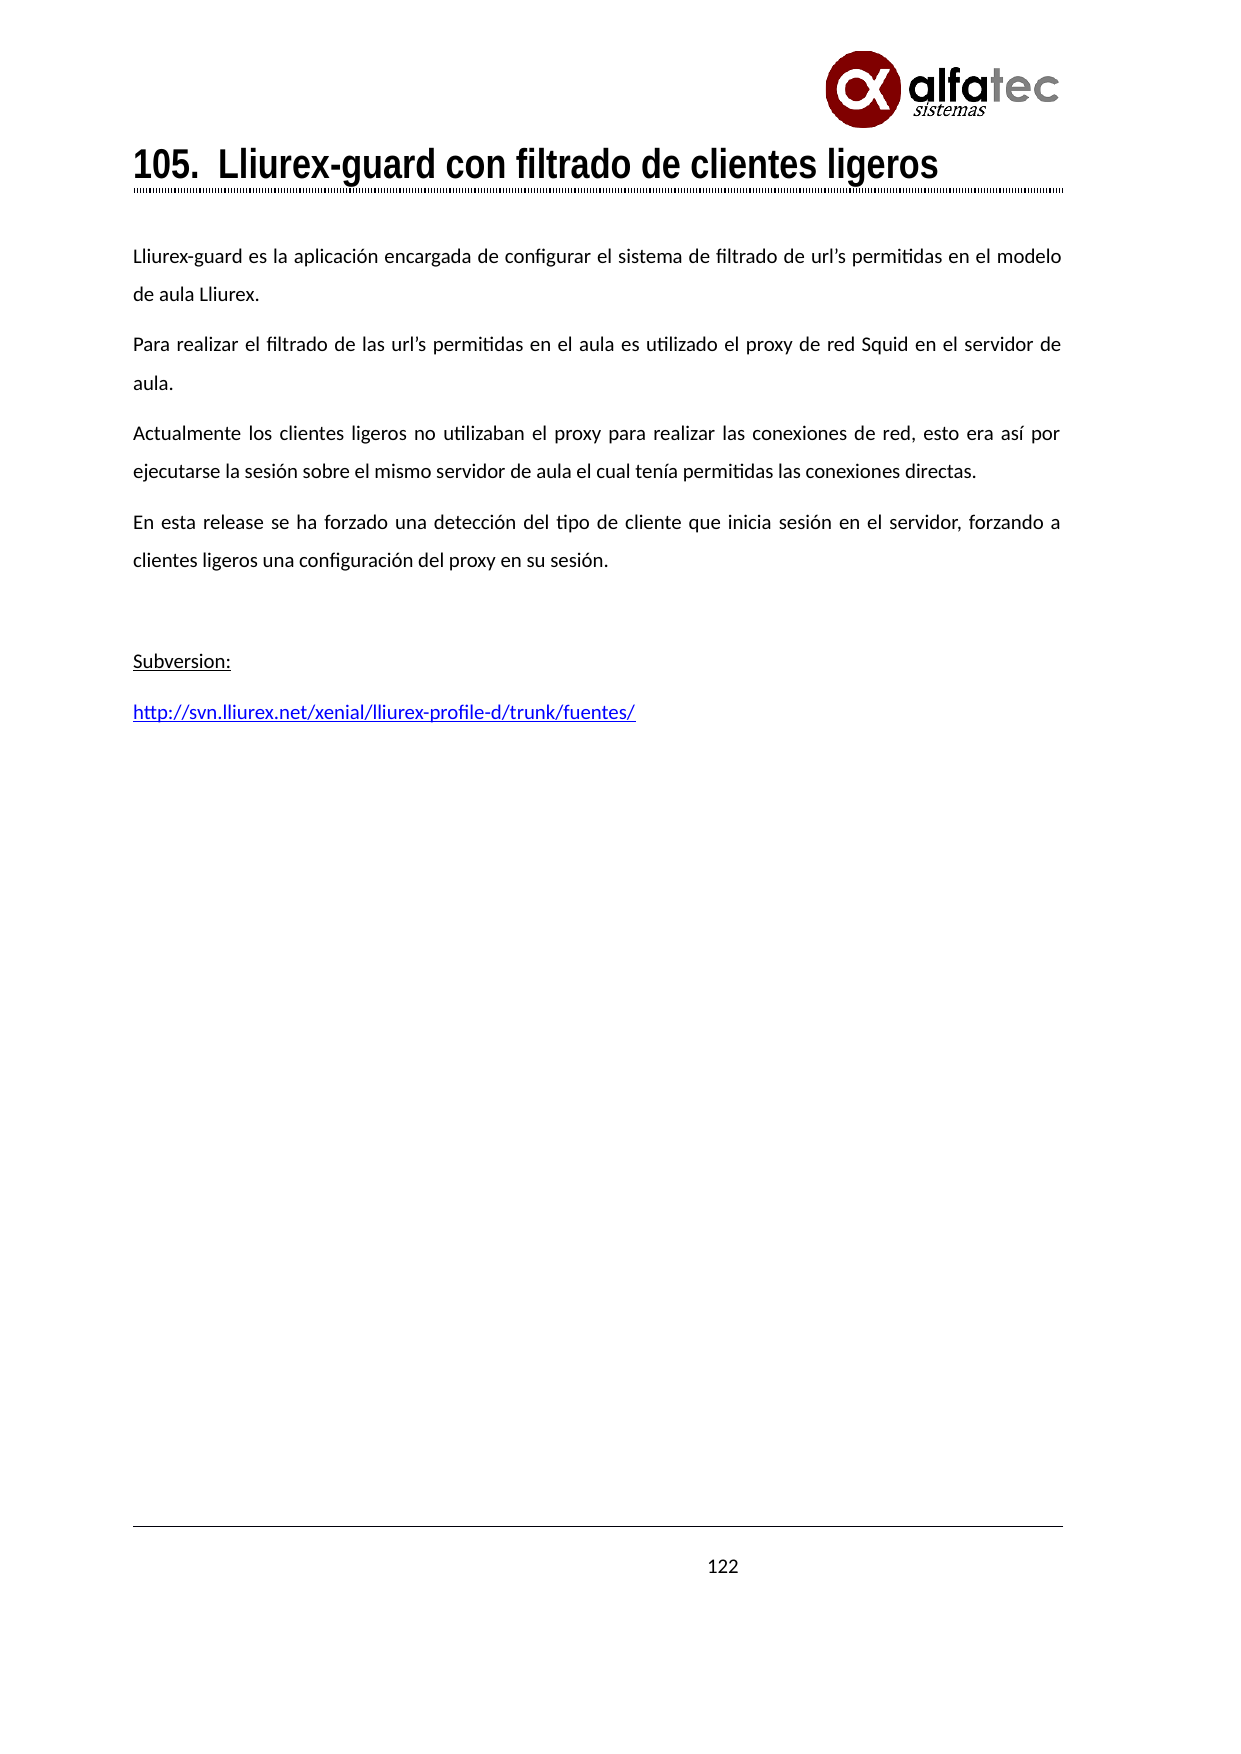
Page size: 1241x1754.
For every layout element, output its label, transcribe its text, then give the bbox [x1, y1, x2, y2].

text Lliurex-guard es la aplicación encargada de configurar el sistema de filtrado de url’s permitidas en el modelo de aula Lliurex. [133, 243, 1063, 306]
text Actualmente los clientes ligeros no utilizaban el proxy para realizar las conexiones de red, esto era así por ejecutarse la sesión sobre el mismo servidor de aula el cual tenía permitidas las conexiones directas. [133, 420, 1063, 484]
text Subversion: [133, 648, 1063, 674]
text En esta release se ha forzado una detección del tipo de cliente que inicia sesión en el servidor, forzando a clientes ligeros una configuración del proxy en su sesión. [133, 509, 1063, 573]
subtitle Lliurex-guard con filtrado de clientes ligeros [133, 148, 1063, 193]
text Para realizar el filtrado de las url’s permitidas en el aula es utilizado el proxy de red Squid en el servidor de aula. [133, 332, 1063, 395]
text http://svn.lliurex.net/xenial/lliurex-profile-d/trunk/fuentes/ [133, 699, 1063, 724]
picture [825, 51, 1061, 128]
